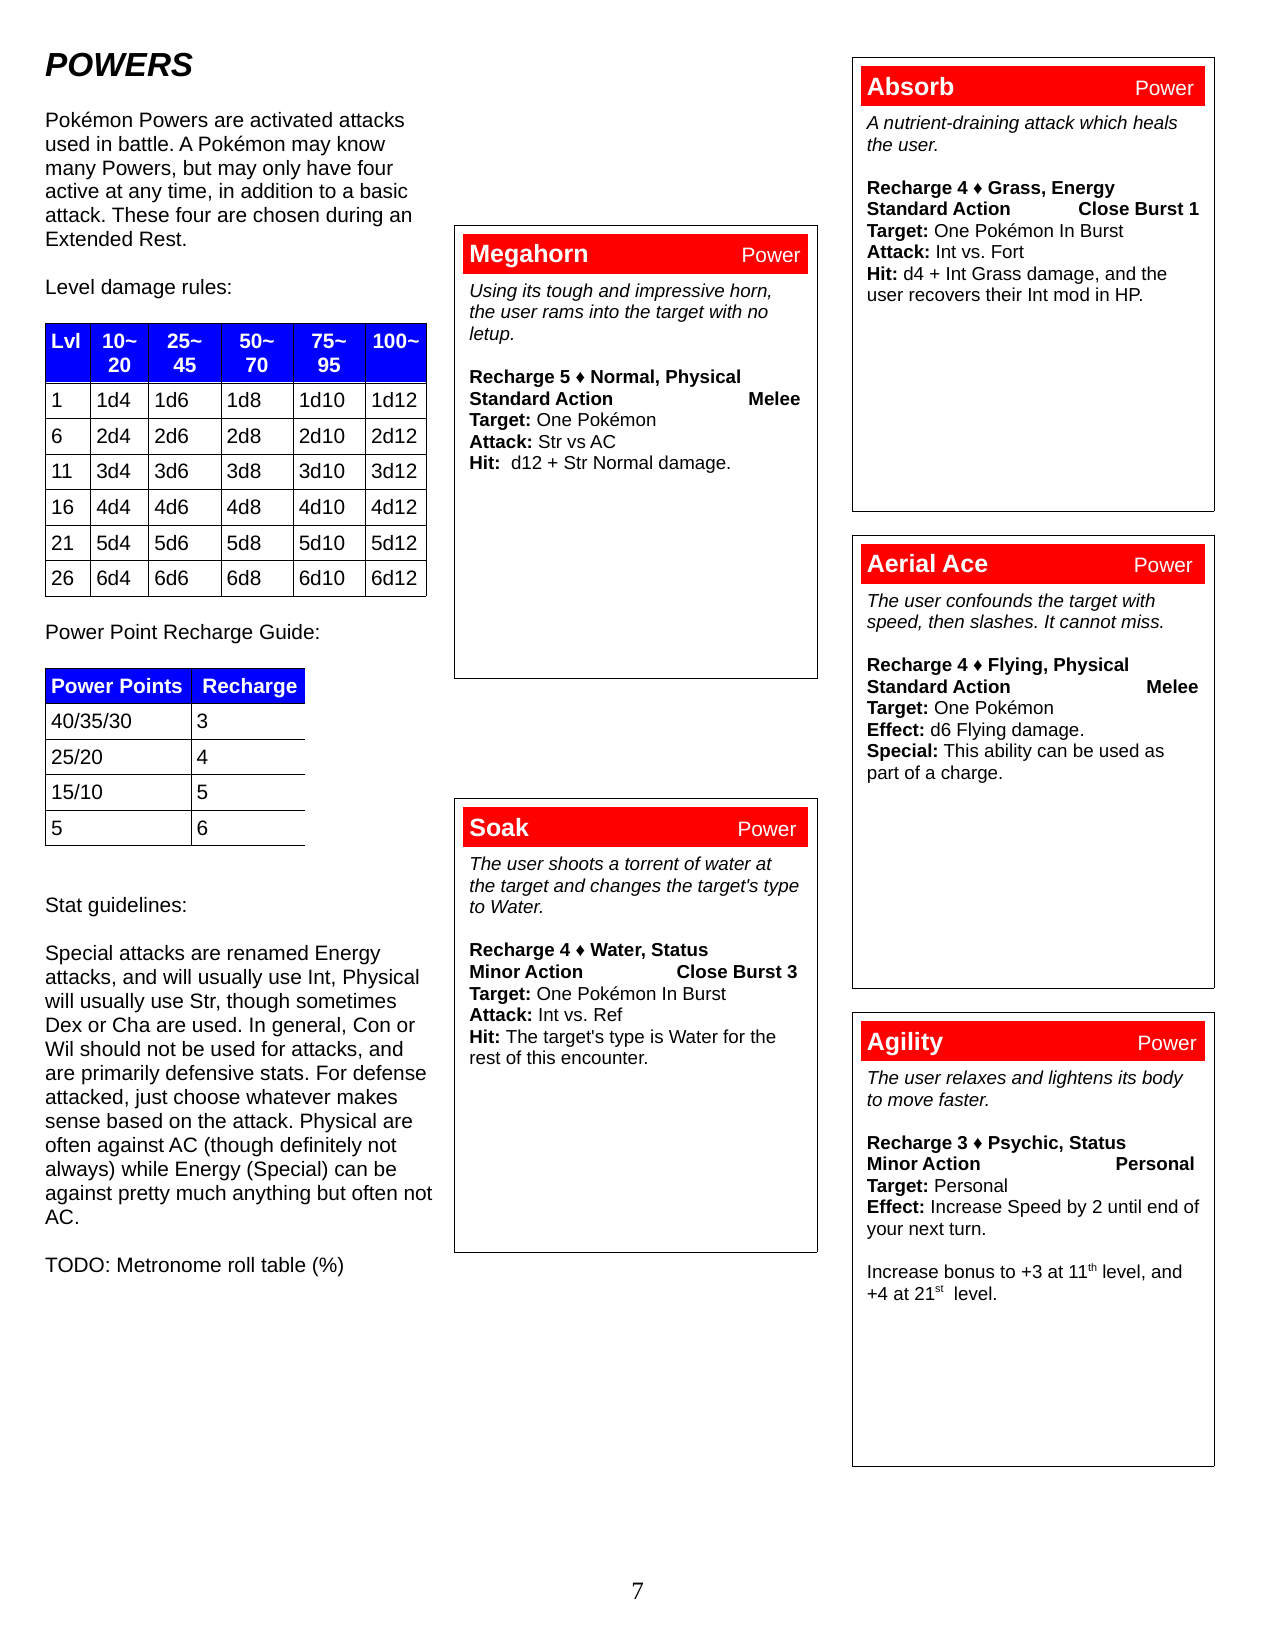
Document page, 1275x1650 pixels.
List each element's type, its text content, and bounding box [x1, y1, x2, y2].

table_header 50~ 70 [222, 324, 293, 382]
table_cell 6d12 [366, 561, 426, 596]
table_cell 40/35/30 [46, 704, 191, 739]
table_cell 4d8 [222, 490, 293, 524]
table_cell 5d6 [149, 526, 221, 560]
table_cell 3d10 [294, 455, 365, 489]
table_cell 16 [46, 490, 90, 524]
table_cell 15/10 [46, 775, 191, 810]
table_cell 6 [46, 419, 90, 453]
text Stat guidelines: [45, 893, 435, 917]
table_header Absorb Power [861, 66, 1205, 106]
table_header Recharge [192, 669, 305, 703]
table_cell A nutrient-draining attack which heals the user. Recharge 4 ♦ Grass, Energy Standard Action Close Burst 1 Target: One Pokémon In Burst Attack: Int vs. Fort Hit: d4 + Int Grass damage, and the user recovers their Int mod in HP. [861, 106, 1205, 312]
table_cell 5d4 [91, 526, 148, 560]
table_cell 4d4 [91, 490, 148, 524]
table_cell 2d4 [91, 419, 148, 453]
table_header 100~ [366, 324, 426, 382]
table_cell Using its tough and impressive horn, the user rams into the target with no letup. Recharge 5 ♦ Normal, Physical Standard Action Melee Target: One Pokémon Attack: Str vs AC Hit: d12 + Str Normal damage. [463, 274, 808, 479]
table_cell The user confounds the target with speed, then slashes. It cannot miss. Recharge 4 ♦ Flying, Physical Standard Action Melee Target: One Pokémon Effect: d6 Flying damage. Special: This ability can be used as part of a charge. [861, 584, 1205, 789]
table_cell 3d8 [222, 455, 293, 489]
table_header Megahorn Power [463, 234, 808, 274]
text Pokémon Powers are activated attacks used in battle. A Pokémon may know many Powers, but may only have four active at any time, in addition to a basic attack. These four are chosen during an Extended Rest. [45, 107, 435, 251]
table_cell 2d12 [366, 419, 426, 453]
table_cell The user shoots a torrent of water at the target and changes the target's type to Water. Recharge 4 ♦ Water, Status Minor Action Close Burst 3 Target: One Pokémon In Burst Attack: Int vs. Ref Hit: The target's type is Water for the rest of this encounter. [463, 847, 808, 1074]
table_cell 5d12 [366, 526, 426, 560]
table_header 25~ 45 [149, 324, 221, 382]
table_cell 1d8 [222, 384, 293, 418]
table_cell 4d12 [366, 490, 426, 524]
table_cell 3 [192, 704, 305, 739]
table_cell 1d12 [366, 384, 426, 418]
table_cell 4d10 [294, 490, 365, 524]
table_cell 26 [46, 561, 90, 596]
table_cell 3d6 [149, 455, 221, 489]
table_cell 2d8 [222, 419, 293, 453]
table_cell The user relaxes and lightens its body to move faster. Recharge 3 ♦ Psychic, Status Minor Action Personal Target: Personal Effect: Increase Speed by 2 until end of your next turn. Increase bonus to +3 at 11th level, and +4 at 21st level. [861, 1061, 1205, 1310]
table_cell 5d10 [294, 526, 365, 560]
table_cell 6d8 [222, 561, 293, 596]
table_cell 4 [192, 740, 305, 774]
table_header Soak Power [463, 807, 808, 847]
table_header Lvl [46, 324, 90, 382]
table_cell 6 [192, 811, 305, 845]
table_header Power Points [46, 669, 191, 703]
table_header Agility Power [861, 1021, 1205, 1061]
table_cell 1d6 [149, 384, 221, 418]
table_cell 5 [192, 775, 305, 810]
table_cell 21 [46, 526, 90, 560]
table_cell 2d10 [294, 419, 365, 453]
text Level damage rules: [45, 275, 435, 299]
table_cell 11 [46, 455, 90, 489]
table_cell 6d6 [149, 561, 221, 596]
table_cell 1d4 [91, 384, 148, 418]
text TODO: Metronome roll table (%) [45, 1253, 435, 1277]
table_cell 6d4 [91, 561, 148, 596]
table_cell 1d10 [294, 384, 365, 418]
table_header 10~ 20 [91, 324, 148, 382]
table_cell 6d10 [294, 561, 365, 596]
table_cell 3d4 [91, 455, 148, 489]
table_cell 4d6 [149, 490, 221, 524]
table_cell 2d6 [149, 419, 221, 453]
text Power Point Recharge Guide: [45, 620, 435, 644]
table_cell 5d8 [222, 526, 293, 560]
table_header 75~ 95 [294, 324, 365, 382]
table_cell 1 [46, 384, 90, 418]
table_header Aerial Ace Power [861, 544, 1205, 584]
text Special attacks are renamed Energy attacks, and will usually use Int, Physical will usually use Str, though sometimes Dex or Cha are used. In general, Con or Wil should not be used for attacks, and are primarily defensive stats. For defense attacked, just choose whatever makes sense based on the attack. Physical are often against AC (though definitely not always) while Energy (Special) can be against pretty much anything but often not AC. [45, 941, 435, 1229]
subtitle POWERS [45, 45, 435, 83]
table_cell 3d12 [366, 455, 426, 489]
table_cell 5 [46, 811, 191, 845]
table_cell 25/20 [46, 740, 191, 774]
